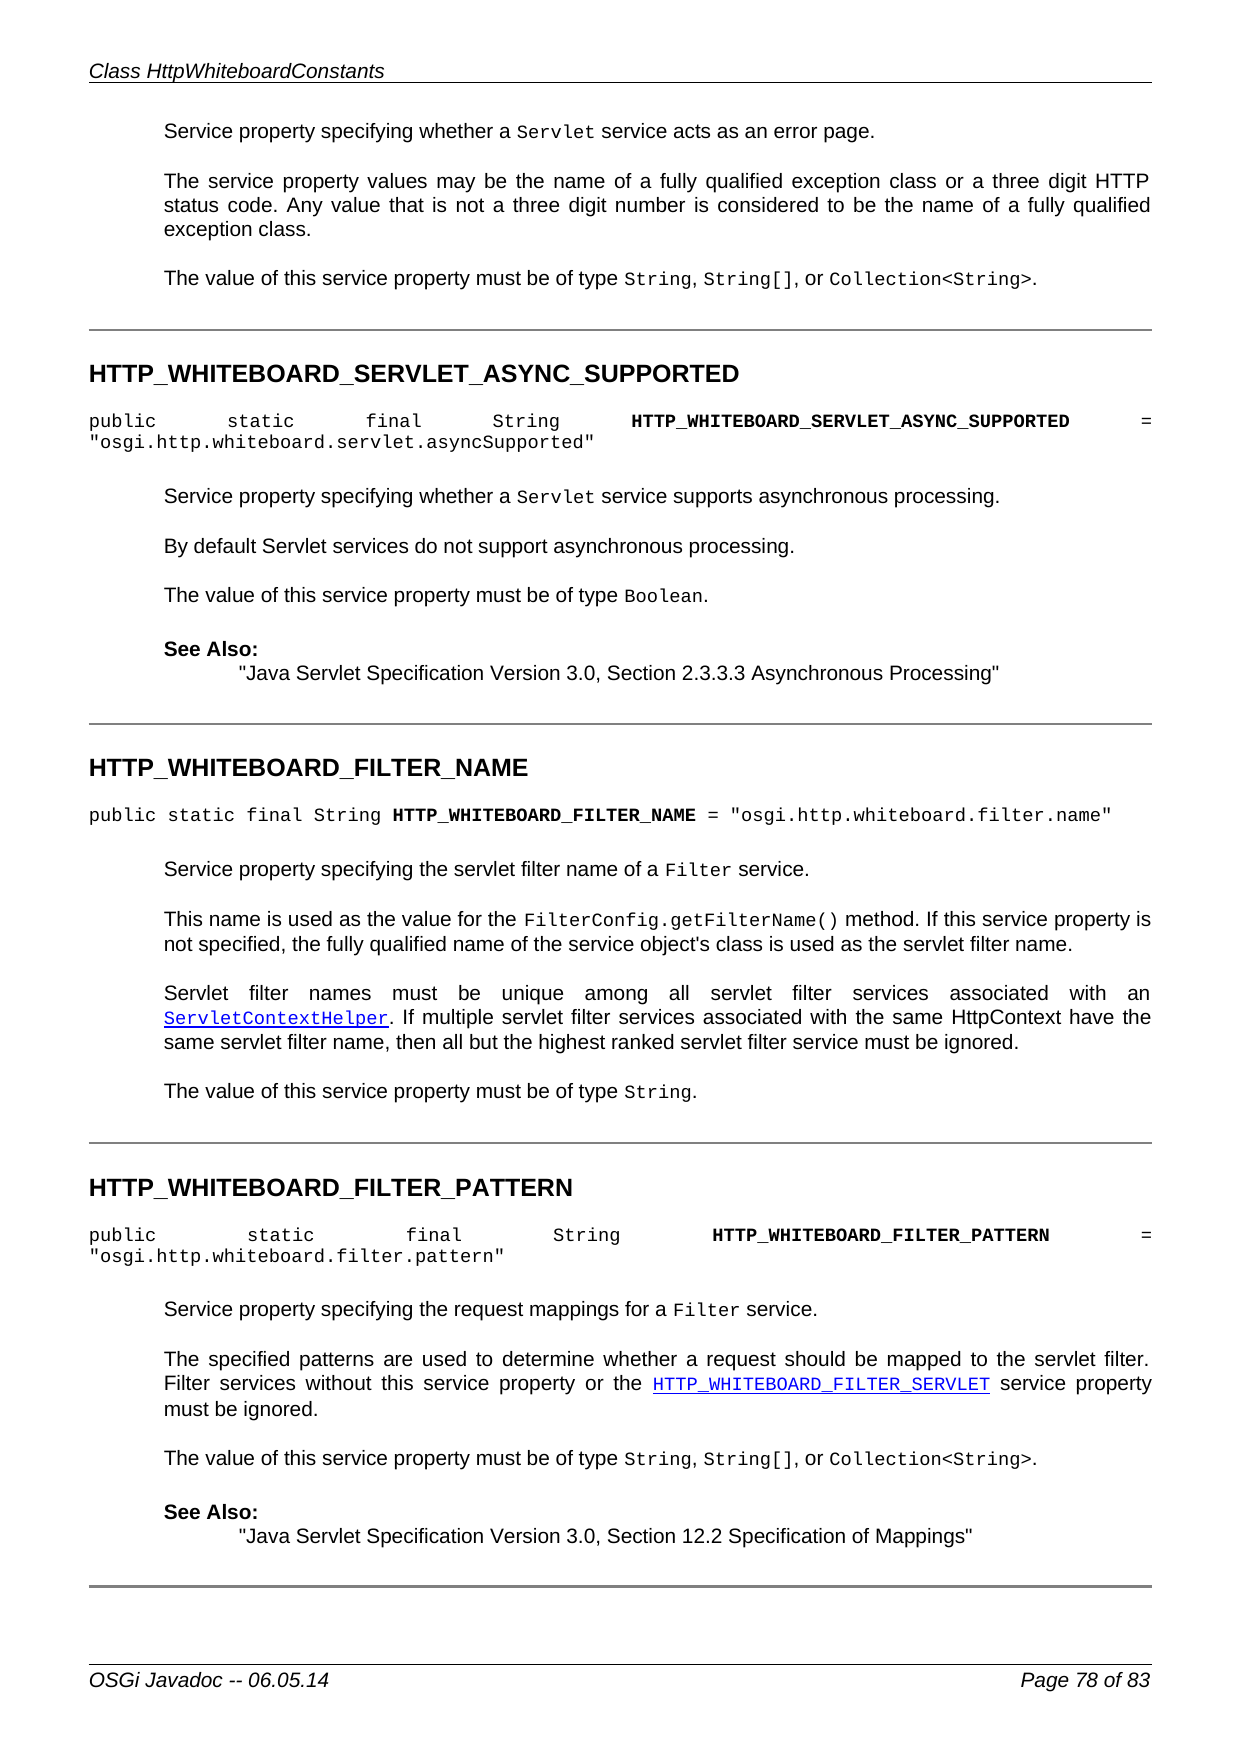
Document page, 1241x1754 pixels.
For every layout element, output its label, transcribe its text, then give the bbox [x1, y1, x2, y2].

text The value of this service property must be of type String, String[], or Collection<String>. [163, 1445, 1152, 1471]
text Service property specifying the request mappings for a Filter service. [163, 1297, 1152, 1322]
text "Java Servlet Specification Version 3.0, Section 12.2 Specification of Mappings" [238, 1524, 1152, 1548]
text Service property specifying whether a Servlet service supports asynchronous processing. [163, 483, 1152, 509]
text The specified patterns are used to determine whether a request should be mapped to the servlet filter. Filter services without this service property or the HTTP_WHITEBOARD_FILTER_SERVLET service property must be ignored. [163, 1347, 1152, 1420]
text public static final String HTTP_WHITEBOARD_SERVLET_ASYNC_SUPPORTED = "osgi.http.whiteboard.servlet.asyncSupported" [88, 412, 1152, 454]
text The service property values may be the name of a fully qualified exception class or a three digit HTTP status code. Any value that is not a three digit number is considered to be the name of a fully qualified exception class. [163, 169, 1152, 241]
text The value of this service property must be of type String. [163, 1079, 1152, 1104]
text Service property specifying the servlet filter name of a Filter service. [163, 857, 1152, 882]
text See Also: [163, 1500, 1152, 1524]
text The value of this service property must be of type String, String[], or Collection<String>. [163, 266, 1152, 291]
text Servlet filter names must be unique among all servlet filter services associated with an ServletContextHelper. If multiple servlet filter services associated with the same HttpContext have the same servlet filter name, then all but the highest ranked servlet filter service must be ignored. [163, 981, 1152, 1054]
subtitle HTTP_WHITEBOARD_SERVLET_ASYNC_SUPPORTED [88, 359, 1152, 388]
text Service property specifying whether a Servlet service acts as an error page. [163, 118, 1152, 144]
text By default Servlet services do not support asynchronous processing. [163, 534, 1152, 558]
text The value of this service property must be of type Boolean. [163, 583, 1152, 608]
text See Also: [163, 637, 1152, 661]
text "Java Servlet Specification Version 3.0, Section 2.3.3.3 Asynchronous Processing" [238, 661, 1152, 685]
text public static final String HTTP_WHITEBOARD_FILTER_NAME = "osgi.http.whiteboard.filter.name" [88, 806, 1152, 827]
subtitle HTTP_WHITEBOARD_FILTER_PATTERN [88, 1172, 1152, 1201]
text This name is used as the value for the FilterConfig.getFilterName() method. If this service property is not specified, the fully qualified name of the service object's class is used as the servlet filter name. [163, 907, 1152, 956]
subtitle HTTP_WHITEBOARD_FILTER_NAME [88, 753, 1152, 782]
text public static final String HTTP_WHITEBOARD_FILTER_PATTERN = "osgi.http.whiteboard.filter.pattern" [88, 1225, 1152, 1268]
